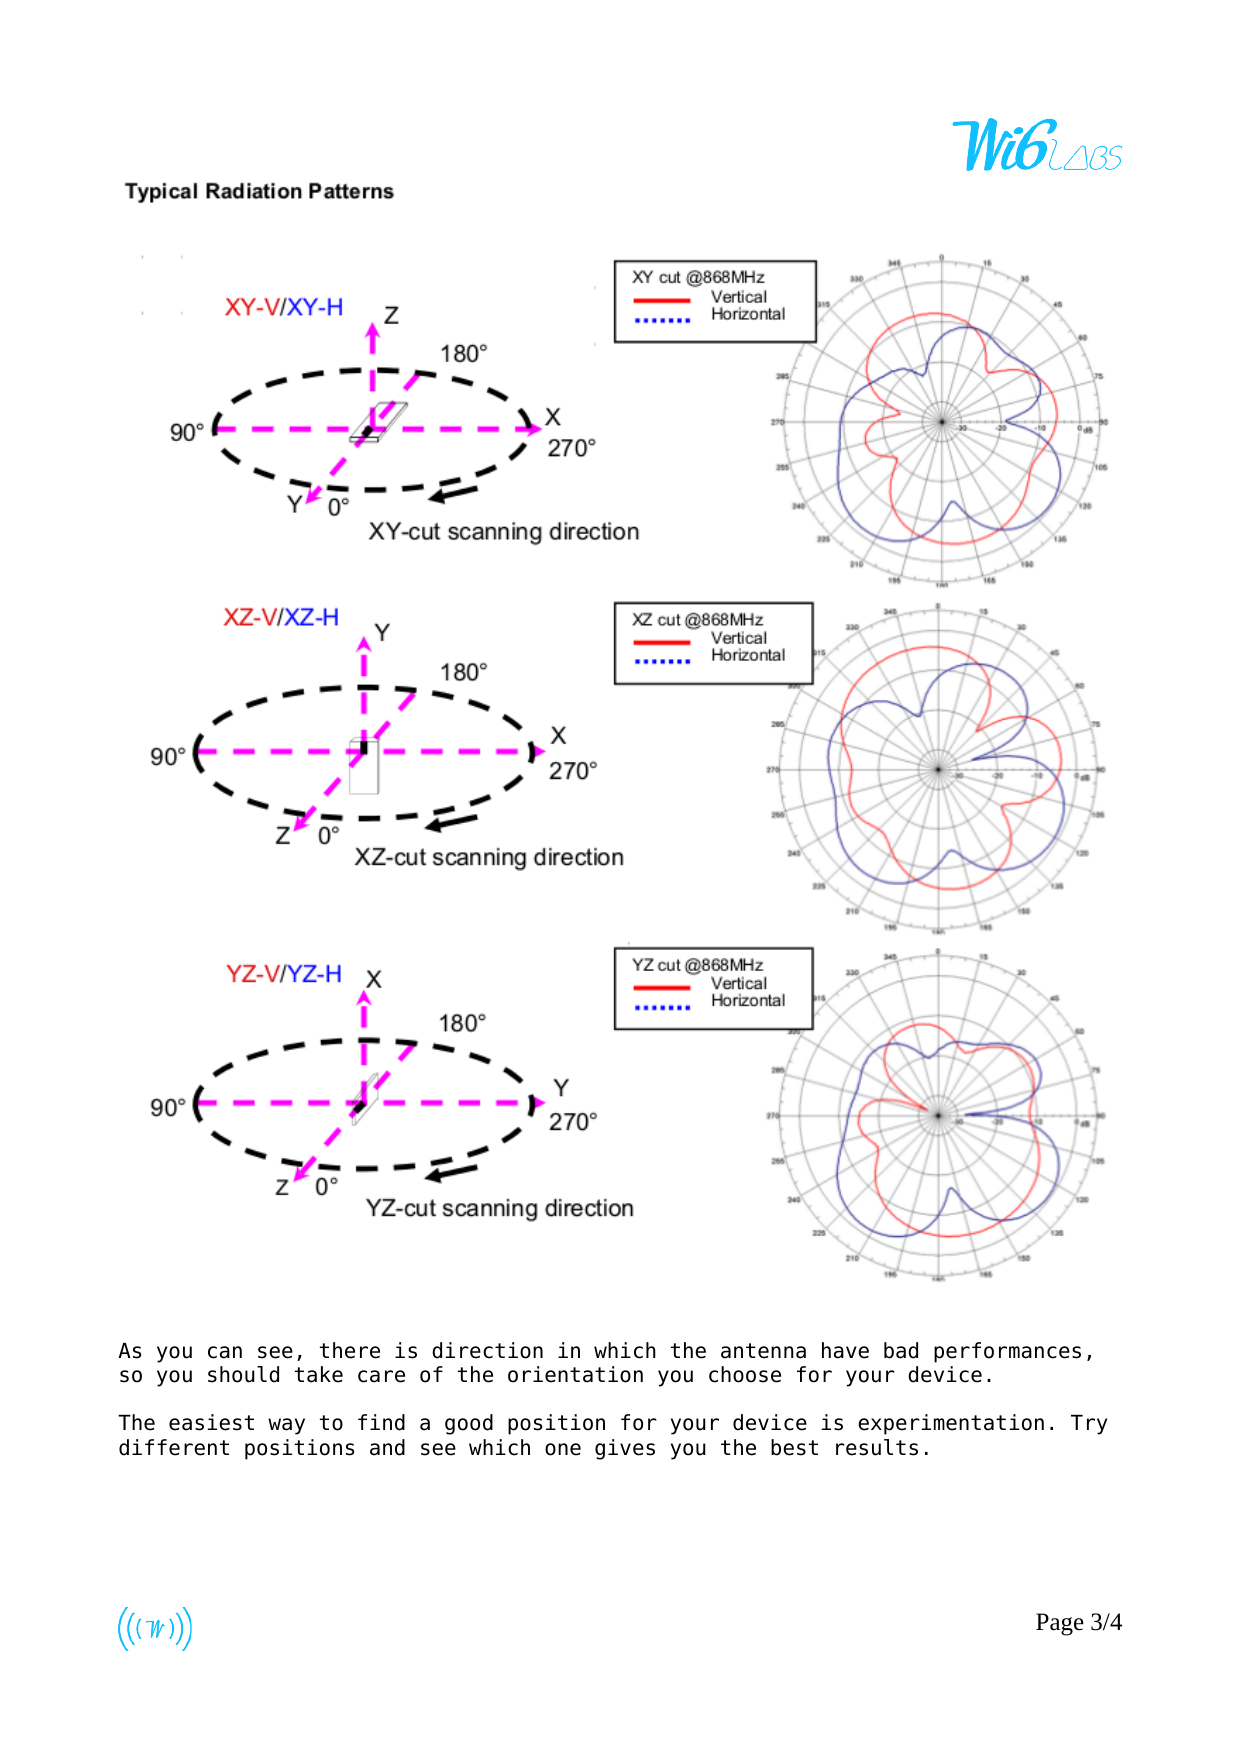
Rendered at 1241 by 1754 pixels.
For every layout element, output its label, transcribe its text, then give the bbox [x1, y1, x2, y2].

picture [952, 125, 970, 171]
picture [118, 1637, 125, 1651]
picture [1024, 146, 1038, 166]
picture [952, 118, 988, 145]
picture [186, 1639, 192, 1651]
picture [991, 118, 1123, 171]
picture [118, 176, 1123, 1291]
text The easiest way to find a good position for your device is experimentation. Try different positions and see which one gives you the best results. [118, 1411, 1122, 1460]
text As you can see, there is direction in which the antenna have bad performances, so you should take care of the orientation you choose for your device. [118, 1339, 1122, 1387]
picture [121, 1607, 192, 1651]
picture [973, 136, 987, 171]
picture [118, 1607, 124, 1620]
picture [186, 1607, 192, 1618]
